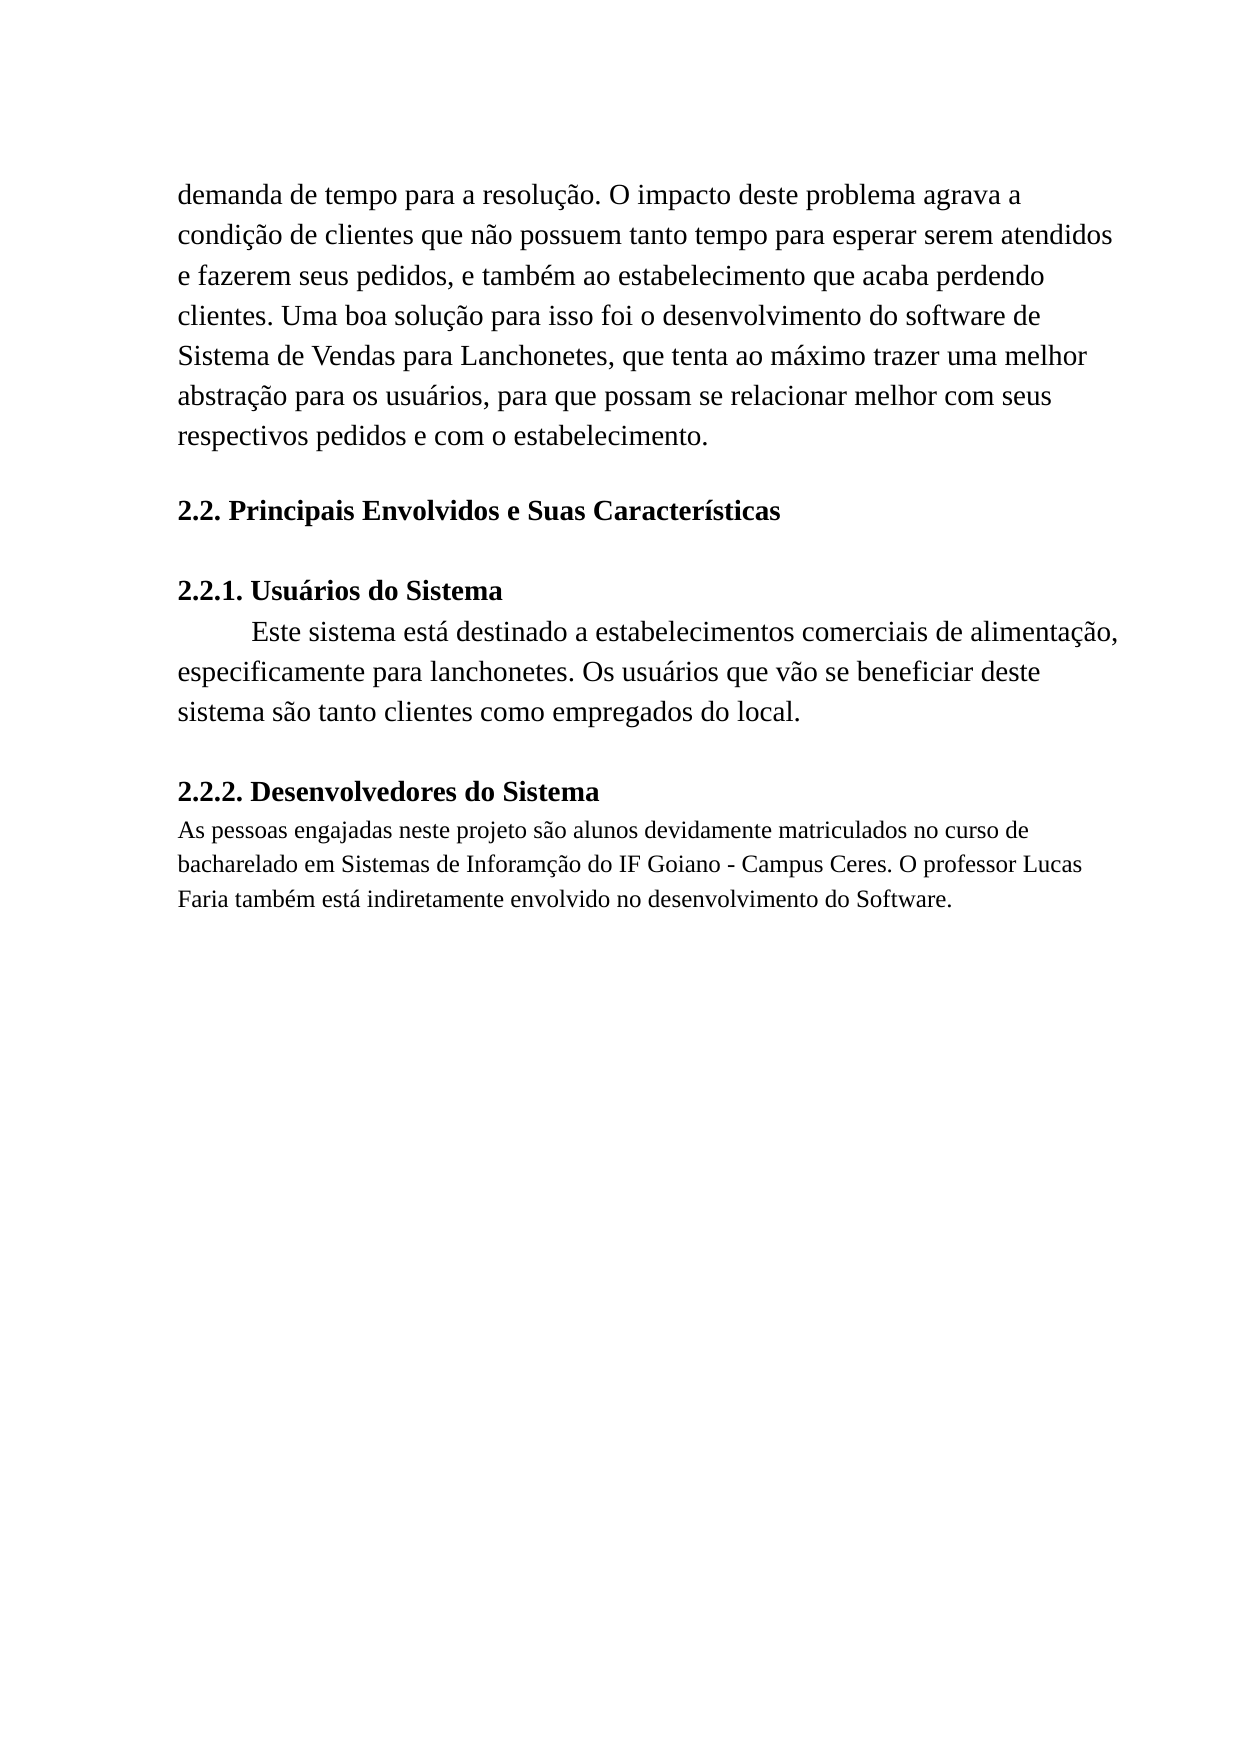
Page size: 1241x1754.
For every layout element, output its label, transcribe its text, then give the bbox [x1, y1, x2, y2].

text demanda de tempo para a resolução. O impacto deste problema agrava a condição de clientes que não possuem tanto tempo para esperar serem atendidos e fazerem seus pedidos, e também ao estabelecimento que acaba perdendo clientes. Uma boa solução para isso foi o desenvolvimento do software de Sistema de Vendas para Lanchonetes, que tenta ao máximo trazer uma melhor abstração para os usuários, para que possam se relacionar melhor com seus respectivos pedidos e com o estabelecimento. [177, 177, 1122, 452]
text 2.2.2. Desenvolvedores do Sistema [177, 774, 1122, 808]
text As pessoas engajadas neste projeto são alunos devidamente matriculados no curso de bacharelado em Sistemas de Inforamção do IF Goiano - Campus Ceres. O professor Lucas Faria também está indiretamente envolvido no desenvolvimento do Software. [177, 815, 1122, 912]
text 2.2.1. Usuários do Sistema [177, 573, 1122, 607]
text 2.2. Principais Envolvidos e Suas Características [177, 493, 1122, 527]
text Este sistema está destinado a estabelecimentos comerciais de alimentação, especificamente para lanchonetes. Os usuários que vão se beneficiar deste sistema são tanto clientes como empregados do local. [177, 614, 1122, 728]
